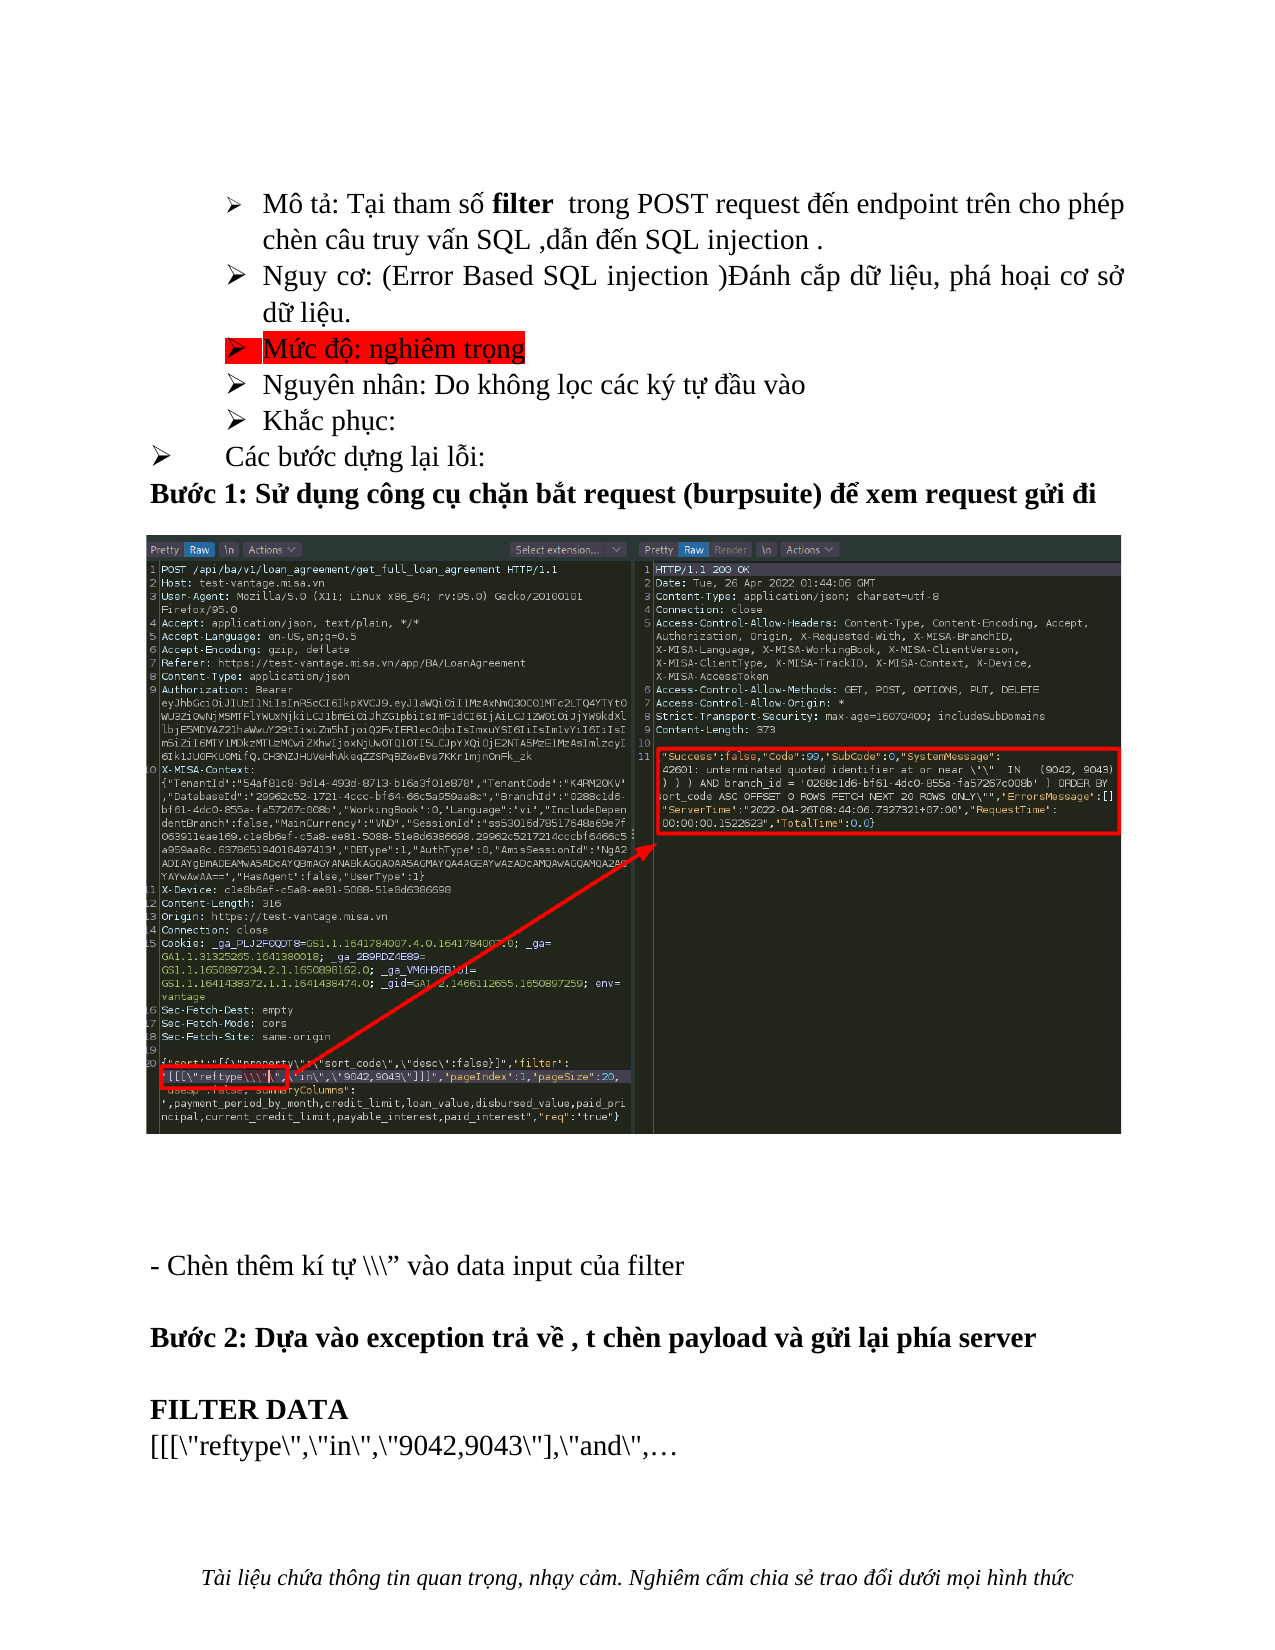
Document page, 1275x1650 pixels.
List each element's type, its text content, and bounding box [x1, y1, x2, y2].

picture [146, 535, 1122, 1134]
list Các bước dựng lại lỗi: [150, 439, 1125, 473]
list Nguy cơ: (Error Based SQL injection )Đánh cắp dữ liệu, phá hoại cơ sở dữ liệu. [225, 258, 1125, 328]
list Bước 2: Dựa vào exception trả về , t chèn payload và gửi lại phía server [150, 1320, 1125, 1353]
list FILTER DATA [150, 1392, 1125, 1426]
list Mô tả: Tại tham số filter trong POST request đến endpoint trên cho phép chèn câu truy vấn SQL ,dẫn đến SQL injection . [225, 186, 1125, 256]
list - Chèn thêm kí tự \\\” vào data input của filter [150, 1248, 1125, 1281]
list Mức độ: nghiêm trọng [225, 331, 1125, 364]
list [[[\"reftype\",\"in\",\"9042,9043\"],\"and\",… [150, 1428, 1125, 1462]
list Khắc phục: [225, 403, 1125, 437]
list Bước 1: Sử dụng công cụ chặn bắt request (burpsuite) để xem request gửi đi [150, 476, 1125, 509]
list Nguyên nhân: Do không lọc các ký tự đầu vào [225, 367, 1125, 401]
